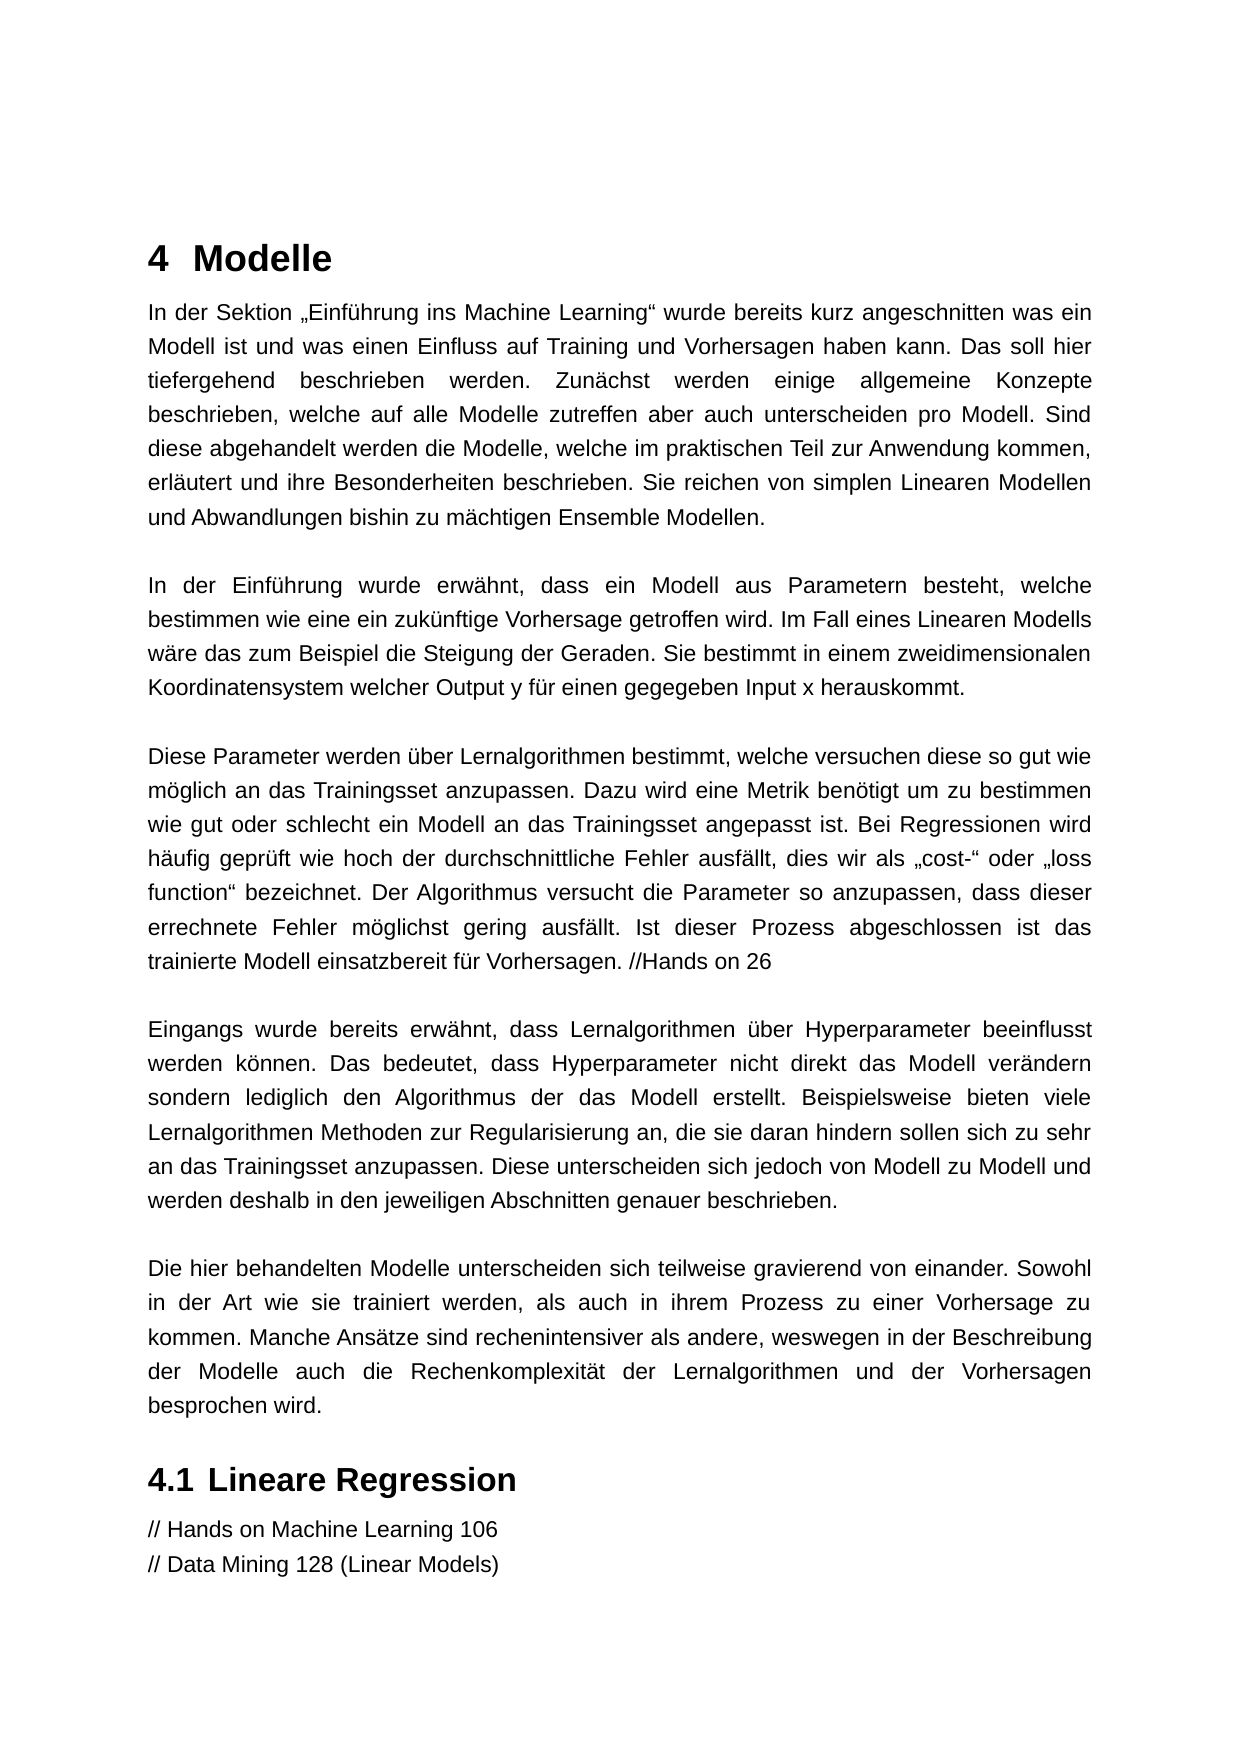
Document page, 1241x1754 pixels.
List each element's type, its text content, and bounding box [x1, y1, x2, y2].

text Die hier behandelten Modelle unterscheiden sich teilweise gravierend von einander. Sowohl in der Art wie sie trainiert werden, als auch in ihrem Prozess zu einer Vorhersage zu kommen. Manche Ansätze sind rechenintensiver als andere, weswegen in der Beschreibung der Modelle auch die Rechenkomplexität der Lernalgorithmen und der Vorhersagen besprochen wird. [148, 1255, 1092, 1418]
text // Hands on Machine Learning 106 [148, 1516, 1092, 1543]
subtitle Lineare Regression [148, 1460, 1092, 1499]
text Eingangs wurde bereits erwähnt, dass Lernalgorithmen über Hyperparameter beeinflusst werden können. Das bedeutet, dass Hyperparameter nicht direkt das Modell verändern sondern lediglich den Algorithmus der das Modell erstellt. Beispielsweise bieten viele Lernalgorithmen Methoden zur Regularisierung an, die sie daran hindern sollen sich zu sehr an das Trainingsset anzupassen. Diese unterscheiden sich jedoch von Modell zu Modell und werden deshalb in den jeweiligen Abschnitten genauer beschrieben. [148, 1016, 1092, 1213]
subtitle Modelle [148, 236, 1092, 279]
text In der Sektion „Einführung ins Machine Learning“ wurde bereits kurz angeschnitten was ein Modell ist und was einen Einfluss auf Training und Vorhersagen haben kann. Das soll hier tiefergehend beschrieben werden. Zunächst werden einige allgemeine Konzepte beschrieben, welche auf alle Modelle zutreffen aber auch unterscheiden pro Modell. Sind diese abgehandelt werden die Modelle, welche im praktischen Teil zur Anwendung kommen, erläutert und ihre Besonderheiten beschrieben. Sie reichen von simplen Linearen Modellen und Abwandlungen bishin zu mächtigen Ensemble Modellen. [148, 298, 1092, 530]
text In der Einführung wurde erwähnt, dass ein Modell aus Parametern besteht, welche bestimmen wie eine ein zukünftige Vorhersage getroffen wird. Im Fall eines Linearen Modells wäre das zum Beispiel die Steigung der Geraden. Sie bestimmt in einem zweidimensionalen Koordinatensystem welcher Output y für einen gegegeben Input x herauskommt. [148, 572, 1092, 701]
text Diese Parameter werden über Lernalgorithmen bestimmt, welche versuchen diese so gut wie möglich an das Trainingsset anzupassen. Dazu wird eine Metrik benötigt um zu bestimmen wie gut oder schlecht ein Modell an das Trainingsset angepasst ist. Bei Regressionen wird häufig geprüft wie hoch der durchschnittliche Fehler ausfällt, dies wir als „cost-“ oder „loss function“ bezeichnet. Der Algorithmus versucht die Parameter so anzupassen, dass dieser errechnete Fehler möglichst gering ausfällt. Ist dieser Prozess abgeschlossen ist das trainierte Modell einsatzbereit für Vorhersagen. //Hands on 26 [148, 743, 1092, 974]
text // Data Mining 128 (Linear Models) [148, 1551, 1092, 1577]
